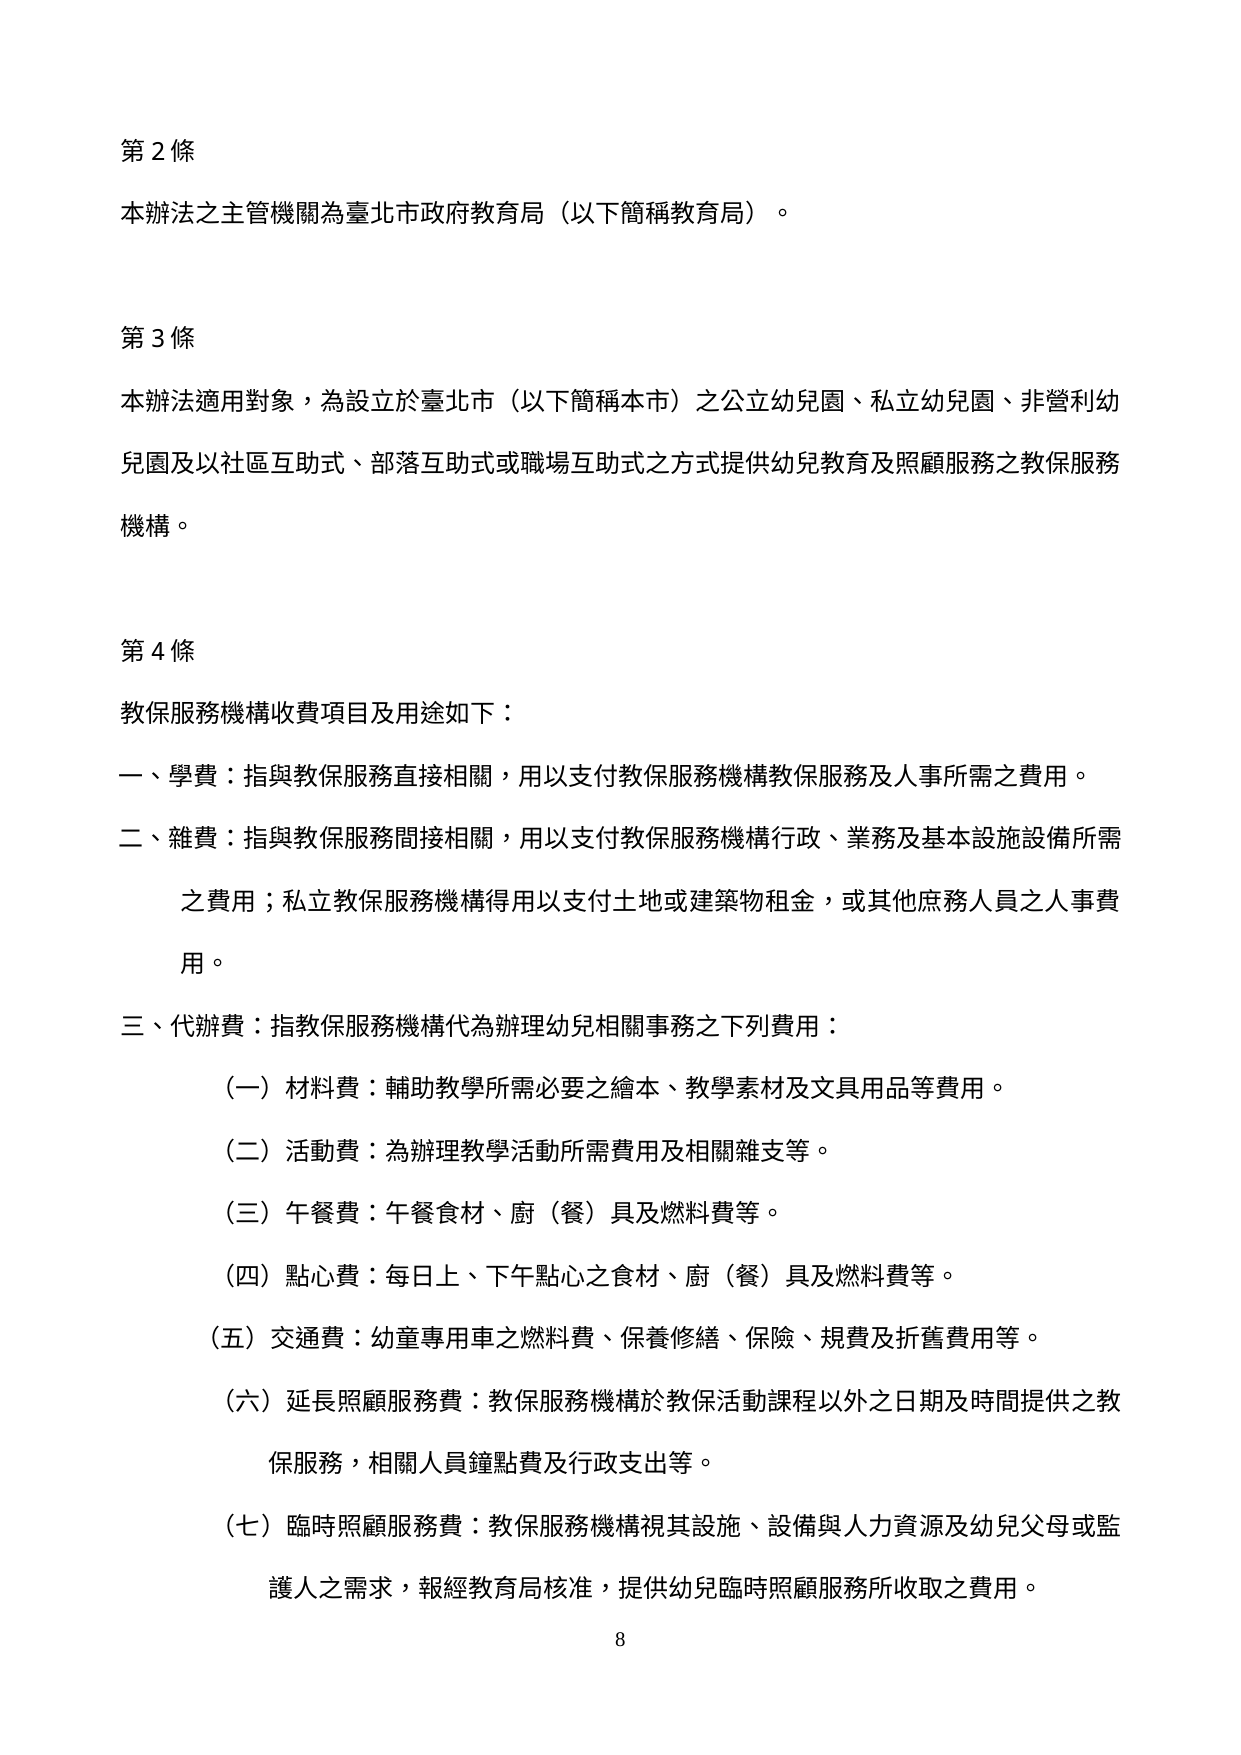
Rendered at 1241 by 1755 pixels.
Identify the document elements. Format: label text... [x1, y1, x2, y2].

text （二）活動費：為辦理教學活動所需費用及相關雜支等。 [120, 1108, 1122, 1170]
text 三、代辦費：指教保服務機構代為辦理幼兒相關事務之下列費用： [120, 983, 1122, 1045]
text 第3條 [120, 295, 1122, 358]
text 本辦法適用對象，為設立於臺北市（以下簡稱本市）之公立幼兒園、私立幼兒園、非營利幼兒園及以社區互助式、部落互助式或職場互助式之方式提供幼兒教育及照顧服務之教保服務機構。 [120, 358, 1122, 545]
text 第2條 [120, 108, 1122, 170]
text （四）點心費：每日上、下午點心之食材、廚（餐）具及燃料費等。 [120, 1233, 1122, 1295]
text （三）午餐費：午餐食材、廚（餐）具及燃料費等。 [120, 1170, 1122, 1233]
text 本辦法之主管機關為臺北市政府教育局（以下簡稱教育局）。 [120, 170, 1122, 233]
text 第4條 [120, 608, 1122, 670]
text （六）延長照顧服務費：教保服務機構於教保活動課程以外之日期及時間提供之教保服務，相關人員鐘點費及行政支出等。 [118, 1358, 1122, 1483]
text （五）交通費：幼童專用車之燃料費、保養修繕、保險、規費及折舊費用等。 [120, 1295, 1122, 1358]
text 二、雜費：指與教保服務間接相關，用以支付教保服務機構行政、業務及基本設施設備所需之費用；私立教保服務機構得用以支付土地或建築物租金，或其他庶務人員之人事費用。 [118, 795, 1122, 983]
text （七）臨時照顧服務費：教保服務機構視其設施、設備與人力資源及幼兒父母或監護人之需求，報經教育局核准，提供幼兒臨時照顧服務所收取之費用。 [118, 1483, 1122, 1608]
text （一）材料費：輔助教學所需必要之繪本、教學素材及文具用品等費用。 [120, 1045, 1122, 1108]
text 一、學費：指與教保服務直接相關，用以支付教保服務機構教保服務及人事所需之費用。 [118, 733, 1122, 795]
text 教保服務機構收費項目及用途如下： [120, 670, 1122, 733]
